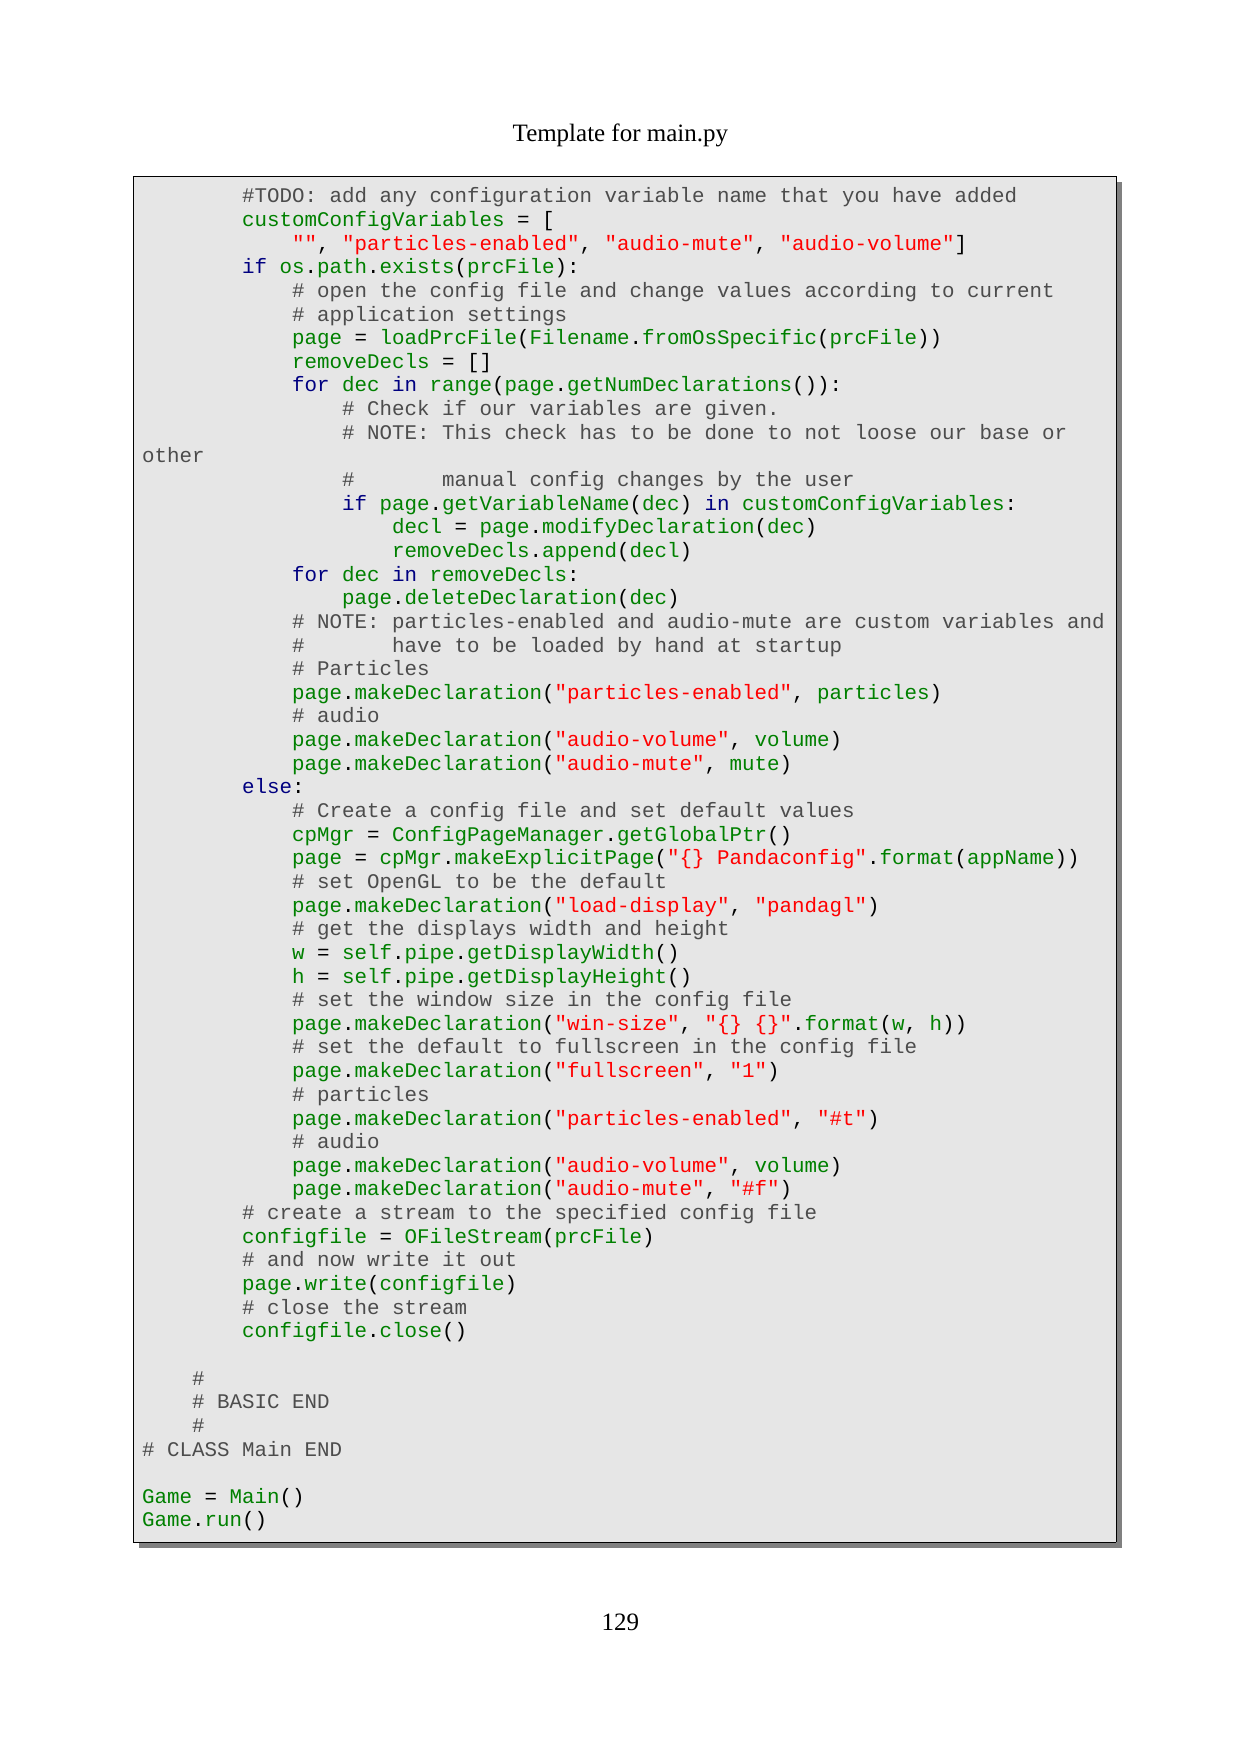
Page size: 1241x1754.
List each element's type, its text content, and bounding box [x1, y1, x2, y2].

text else: [134, 767, 1116, 791]
text page.makeDeclaration("fullscreen", "1") [134, 1051, 1116, 1075]
text for dec in range(page.getNumDeclarations()): [134, 366, 1116, 389]
text # audio [134, 1122, 1116, 1146]
text #TODO: add any configuration variable name that you have added [134, 177, 1116, 200]
text # manual config changes by the user [134, 460, 1116, 484]
text page = cpMgr.makeExplicitPage("{} Pandaconfig".format(appName)) [134, 838, 1116, 862]
text # application settings [134, 294, 1116, 318]
text configfile = OFileStream(prcFile) [134, 1217, 1116, 1240]
text # [134, 1406, 1116, 1429]
text page.makeDeclaration("audio-volume", volume) [134, 720, 1116, 744]
text Game.run() [134, 1501, 1116, 1542]
text page.makeDeclaration("particles-enabled", particles) [134, 673, 1116, 697]
text # Create a config file and set default values [134, 791, 1116, 815]
text # BASIC END [134, 1382, 1116, 1406]
text page.makeDeclaration("audio-mute", mute) [134, 744, 1116, 767]
text # close the stream [134, 1288, 1116, 1311]
text # CLASS Main END [134, 1429, 1116, 1453]
text removeDecls.append(decl) [134, 531, 1116, 555]
text removeDecls = [] [134, 342, 1116, 366]
text h = self.pipe.getDisplayHeight() [134, 957, 1116, 980]
text # audio [134, 697, 1116, 720]
text customConfigVariables = [ [134, 200, 1116, 224]
text # create a stream to the specified config file [134, 1193, 1116, 1217]
text # have to be loaded by hand at startup [134, 626, 1116, 649]
text "", "particles-enabled", "audio-mute", "audio-volume"] [134, 224, 1116, 247]
text page.makeDeclaration("load-display", "pandagl") [134, 886, 1116, 909]
text # set OpenGL to be the default [134, 862, 1116, 886]
text w = self.pipe.getDisplayWidth() [134, 933, 1116, 957]
text page.makeDeclaration("audio-volume", volume) [134, 1146, 1116, 1169]
text cpMgr = ConfigPageManager.getGlobalPtr() [134, 815, 1116, 838]
text decl = page.modifyDeclaration(dec) [134, 507, 1116, 531]
text # particles [134, 1075, 1116, 1098]
text # Check if our variables are given. [134, 389, 1116, 413]
text # [134, 1359, 1116, 1382]
text # set the default to fullscreen in the config file [134, 1028, 1116, 1051]
text configfile.close() [134, 1311, 1116, 1335]
text for dec in removeDecls: [134, 555, 1116, 578]
text if os.path.exists(prcFile): [134, 247, 1116, 271]
text # NOTE: This check has to be done to not loose our base or other [134, 413, 1116, 460]
text page.makeDeclaration("win-size", "{} {}".format(w, h)) [134, 1004, 1116, 1028]
text page.deleteDeclaration(dec) [134, 578, 1116, 602]
text # get the displays width and height [134, 909, 1116, 933]
text page = loadPrcFile(Filename.fromOsSpecific(prcFile)) [134, 318, 1116, 342]
text # open the config file and change values according to current [134, 271, 1116, 294]
text page.makeDeclaration("audio-mute", "#f") [134, 1169, 1116, 1193]
text page.write(configfile) [134, 1264, 1116, 1288]
text # Particles [134, 649, 1116, 673]
text page.makeDeclaration("particles-enabled", "#t") [134, 1098, 1116, 1122]
text if page.getVariableName(dec) in customConfigVariables: [134, 484, 1116, 507]
text # set the window size in the config file [134, 980, 1116, 1004]
text # NOTE: particles-enabled and audio-mute are custom variables and [134, 602, 1116, 626]
text Game = Main() [134, 1477, 1116, 1501]
text # and now write it out [134, 1240, 1116, 1264]
